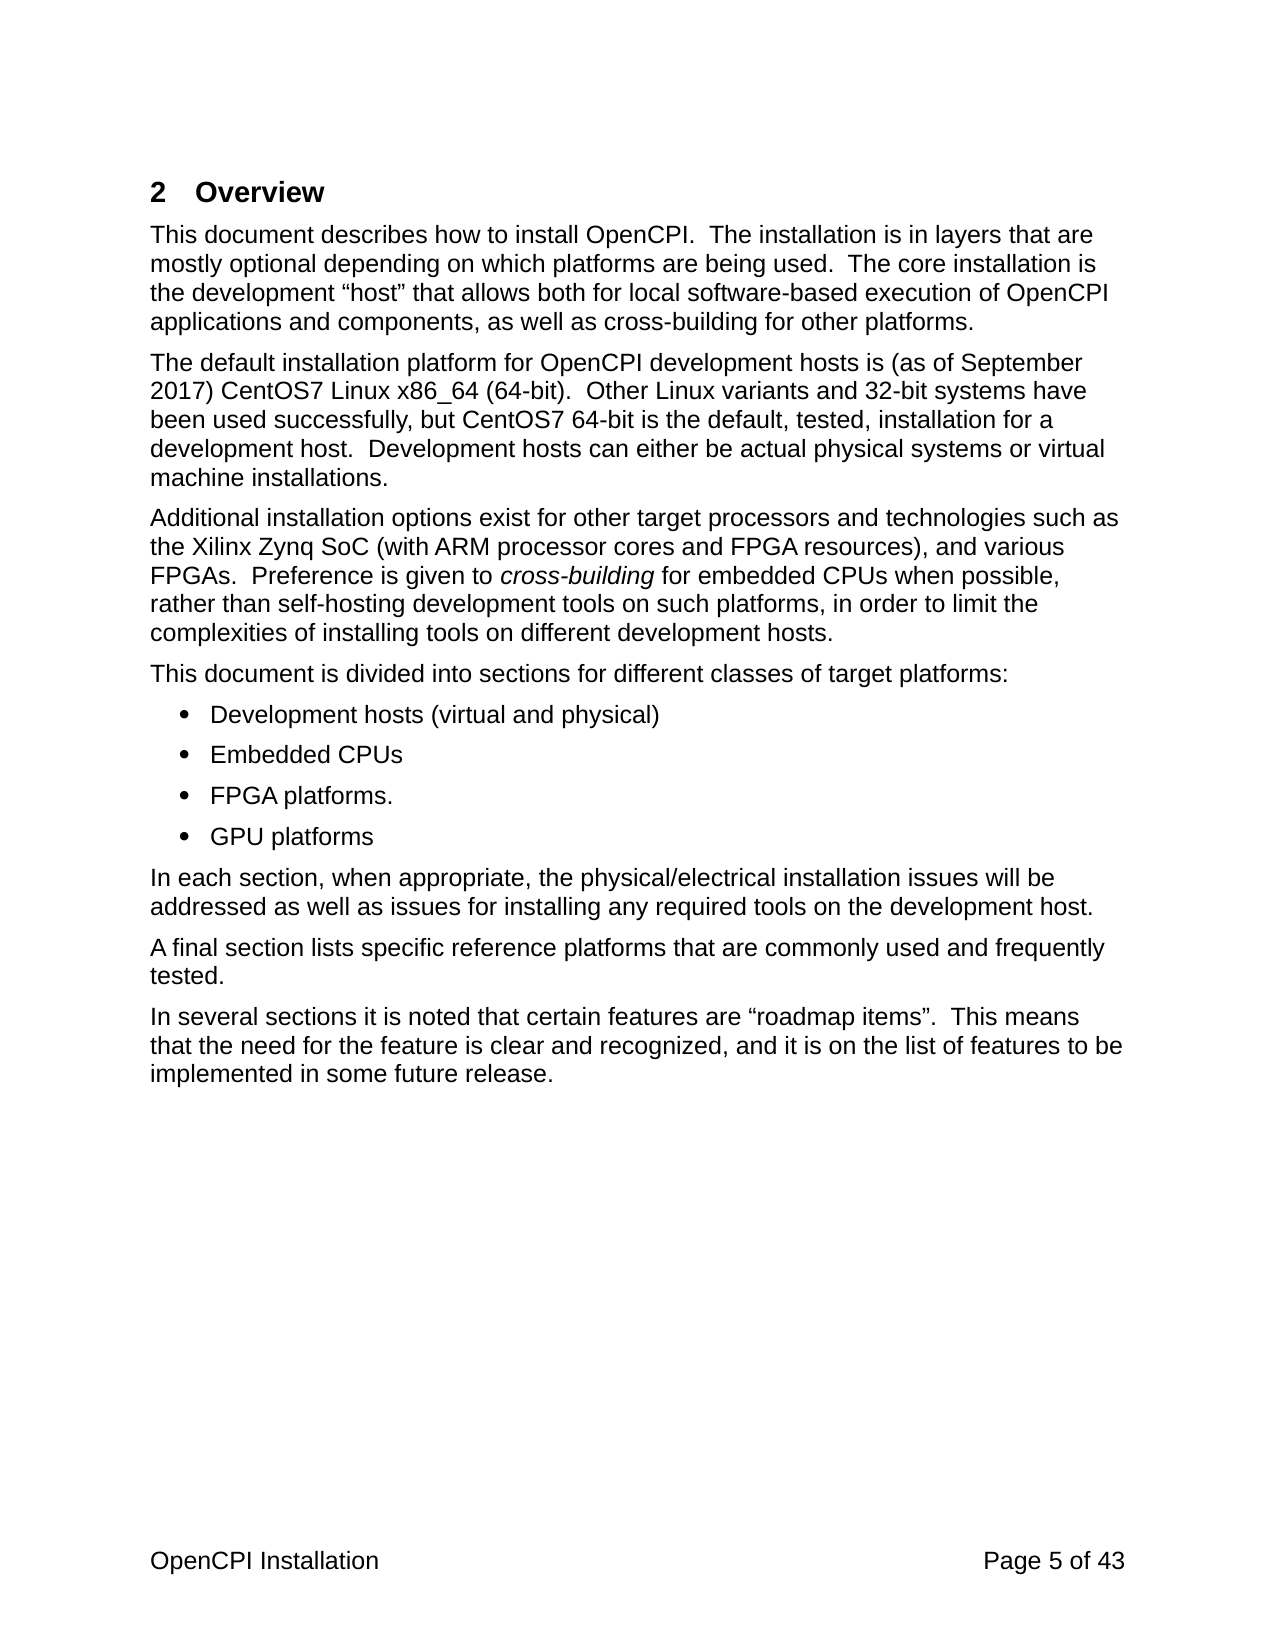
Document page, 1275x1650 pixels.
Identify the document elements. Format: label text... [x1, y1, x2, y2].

text The default installation platform for OpenCPI development hosts is (as of September 2017) CentOS7 Linux x86_64 (64-bit). Other Linux variants and 32-bit systems have been used successfully, but CentOS7 64-bit is the default, tested, installation for a development host. Development hosts can either be actual physical systems or virtual machine installations. [150, 347, 1125, 491]
list Development hosts (virtual and physical) [180, 700, 1125, 728]
list FPGA platforms. [180, 781, 1125, 810]
text In several sections it is noted that certain features are “roadmap items”. This means that the need for the feature is clear and recognized, and it is on the list of features to be implemented in some future release. [150, 1002, 1125, 1088]
list Embedded CPUs [180, 741, 1125, 769]
text This document describes how to install OpenCPI. The installation is in layers that are mostly optional depending on which platforms are being used. The core installation is the development “host” that allows both for local software-based execution of OpenCPI applications and components, as well as cross-building for other platforms. [150, 221, 1125, 336]
subtitle Overview [150, 175, 1125, 208]
text This document is divided into sections for different classes of target platforms: [150, 659, 1125, 688]
text In each section, when appropriate, the physical/electrical installation issues will be addressed as well as issues for installing any required tools on the development host. [150, 863, 1125, 921]
text A final section lists specific reference platforms that are commonly used and frequently tested. [150, 932, 1125, 990]
text Additional installation options exist for other target processors and technologies such as the Xilinx Zynq SoC (with ARM processor cores and FPGA resources), and various FPGAs. Preference is given to cross-building for embedded CPUs when possible, rather than self-hosting development tools on such platforms, in order to limit the complexities of installing tools on different development hosts. [150, 503, 1125, 647]
list GPU platforms [180, 822, 1125, 851]
